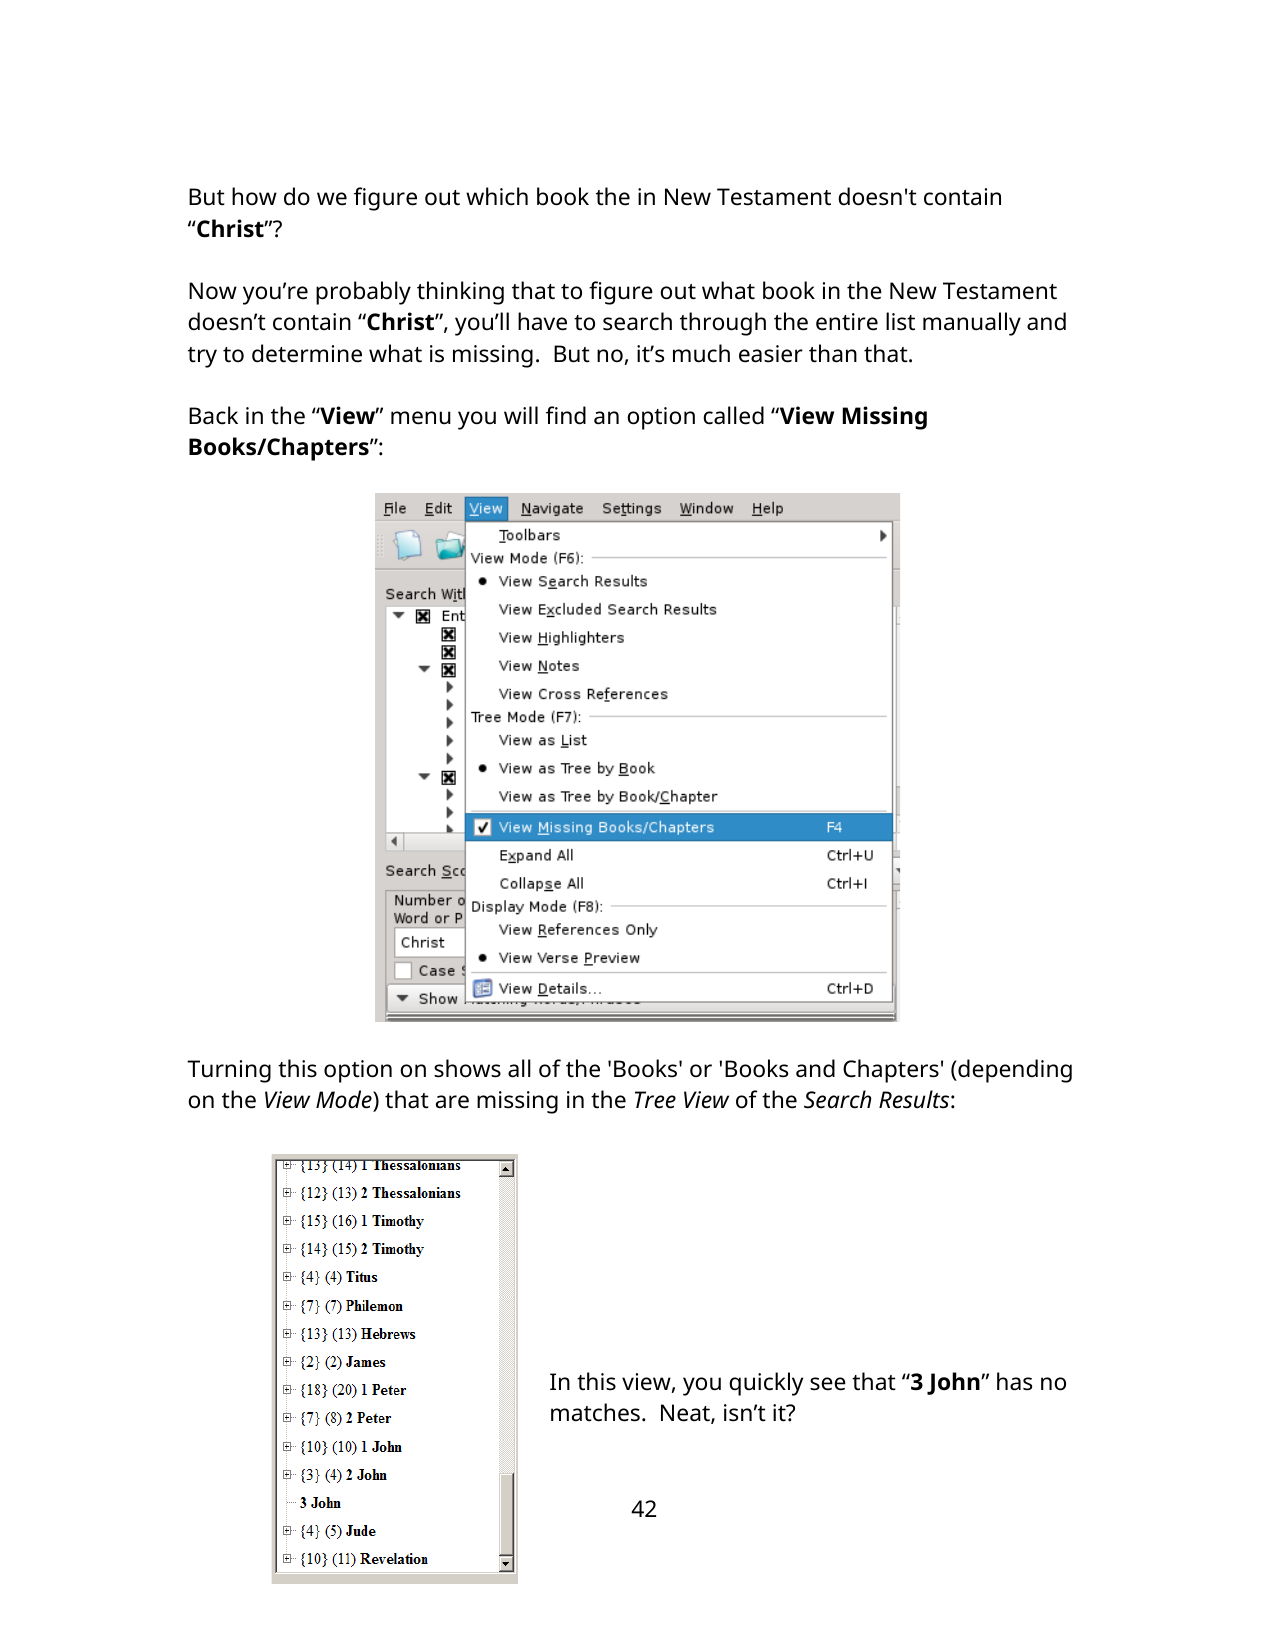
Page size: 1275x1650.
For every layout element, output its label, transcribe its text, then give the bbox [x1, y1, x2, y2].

text [187, 1366, 257, 1428]
picture [375, 493, 901, 1022]
picture [271, 1154, 512, 1584]
text Turning this option on shows all of the 'Books' or 'Books and Chapters' (depending on the View Mode) that are missing in the Tree View of the Search Results: [187, 1053, 1087, 1116]
text Back in the “View” menu you will find an option called “View Missing Books/Chapters”: [187, 400, 1087, 462]
text But how do we figure out which book the in New Testament doesn't contain “Christ”? [187, 150, 1087, 244]
text Now you’re probably thinking that to figure out what book in the New Testament doesn’t contain “Christ”, you’ll have to search through the entire list manually and try to determine what is missing. But no, it’s much easier than that. [187, 275, 1087, 369]
text In this view, you quickly see that “3 John” has no matches. Neat, isn’t it? [549, 1366, 1087, 1428]
